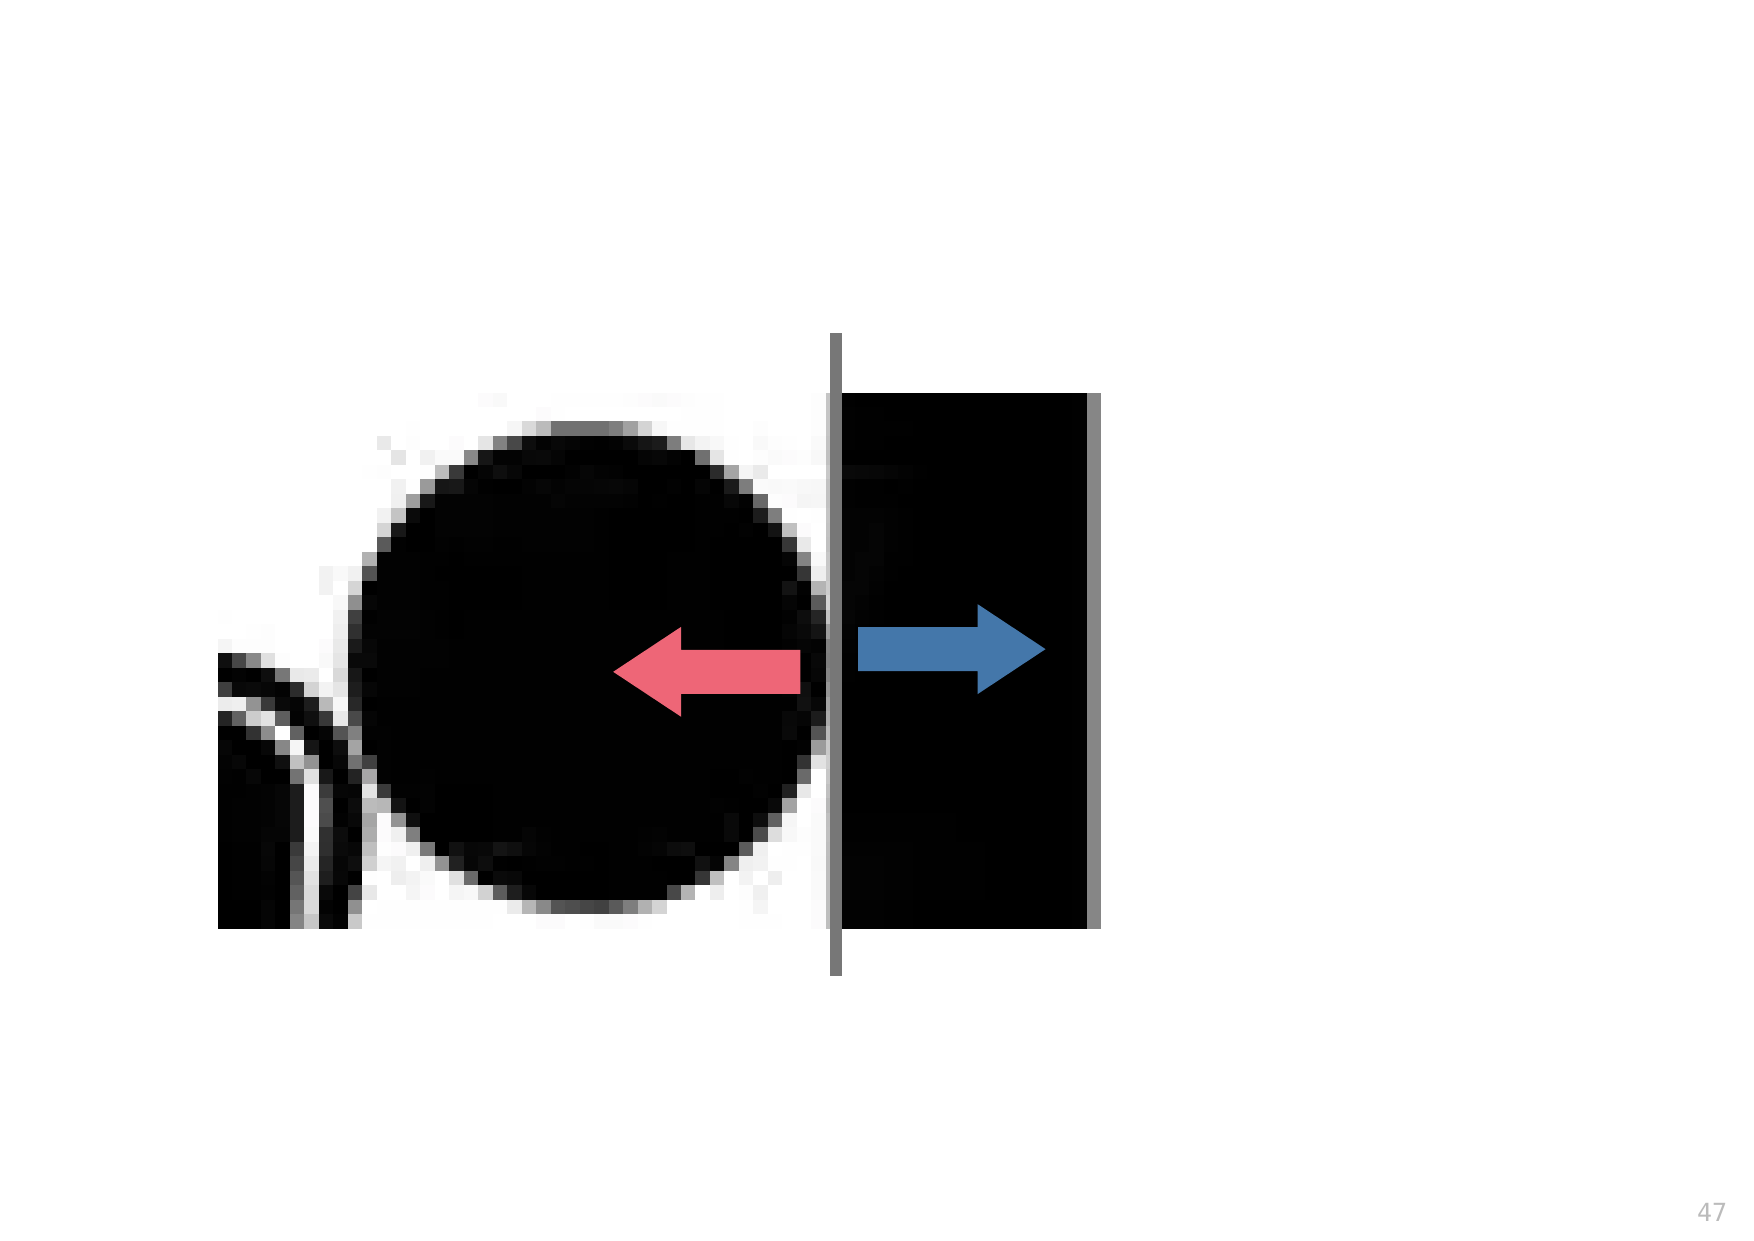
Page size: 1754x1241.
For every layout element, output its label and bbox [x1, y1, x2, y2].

text_box [613, 626, 801, 717]
picture [218, 393, 830, 929]
picture [842, 393, 1116, 929]
text_box [858, 604, 1046, 695]
